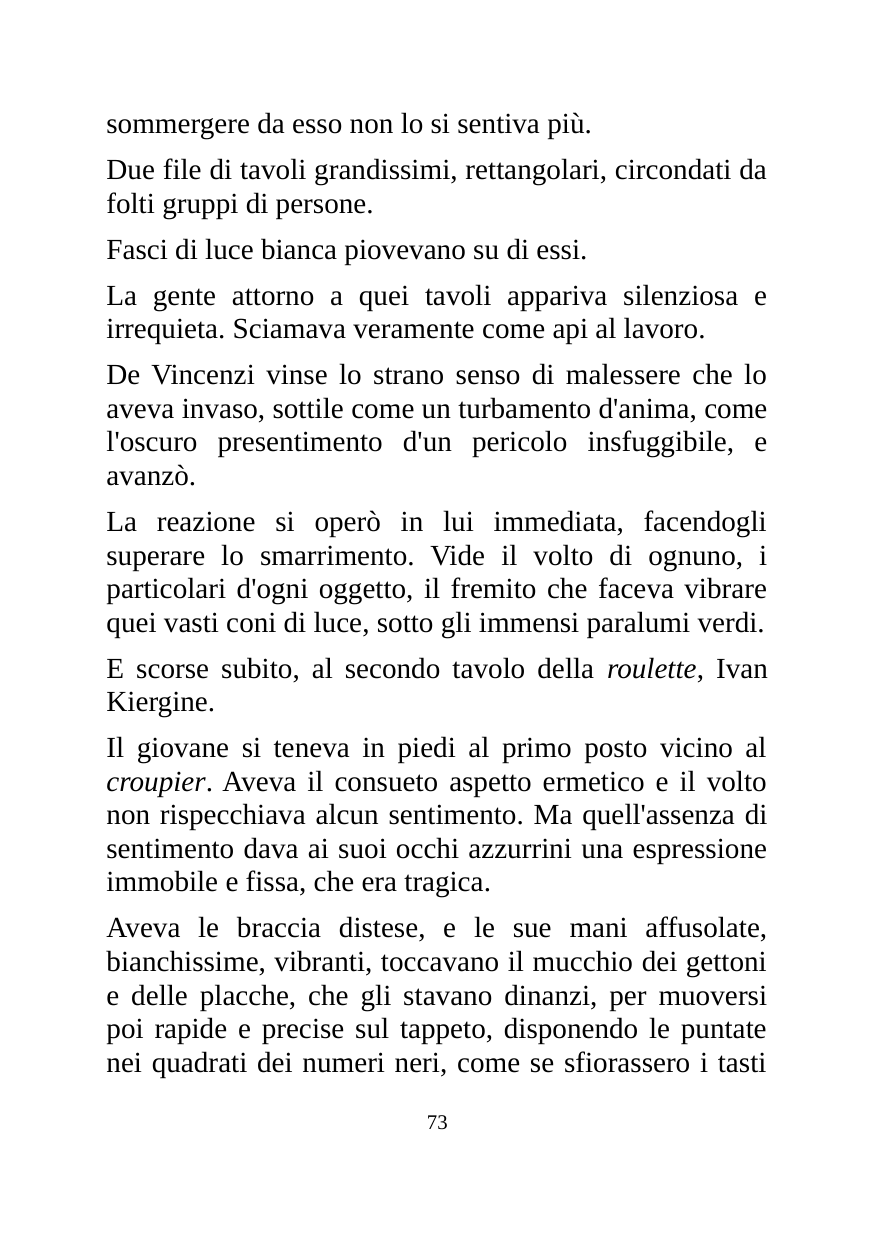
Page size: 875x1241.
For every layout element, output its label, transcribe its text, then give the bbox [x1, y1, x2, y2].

text La gente attorno a quei tavoli appariva silenziosa e irrequieta. Sciamava veramente come api al lavoro. [106, 278, 768, 345]
text De Vincenzi vinse lo strano senso di malessere che lo aveva invaso, sottile come un turbamento d'anima, come l'oscuro presentimento d'un pericolo insfuggibile, e avanzò. [106, 357, 768, 492]
text Fasci di luce bianca piovevano su di essi. [106, 232, 768, 265]
text sommergere da esso non lo si sentiva più. [106, 106, 768, 140]
text E scorse subito, al secondo tavolo della roulette, Ivan Kiergine. [106, 651, 768, 718]
text Due file di tavoli grandissimi, rettangolari, circondati da folti gruppi di persone. [106, 152, 768, 219]
text La reazione si operò in lui immediata, facendogli superare lo smarrimento. Vide il volto di ognuno, i particolari d'ogni oggetto, il fremito che faceva vibrare quei vasti coni di luce, sotto gli immensi paralumi verdi. [106, 504, 768, 638]
text Il giovane si teneva in piedi al primo posto vicino al croupier. Aveva il consueto aspetto ermetico e il volto non rispecchiava alcun sentimento. Ma quell'assenza di sentimento dava ai suoi occhi azzurrini una espressione immobile e fissa, che era tragica. [106, 730, 768, 898]
text Aveva le braccia distese, e le sue mani affusolate, bianchissime, vibranti, toccavano il mucchio dei gettoni e delle placche, che gli stavano dinanzi, per muoversi poi rapide e precise sul tappeto, disponendo le puntate nei quadrati dei numeri neri, come se sfiorassero i tasti [106, 911, 768, 1078]
